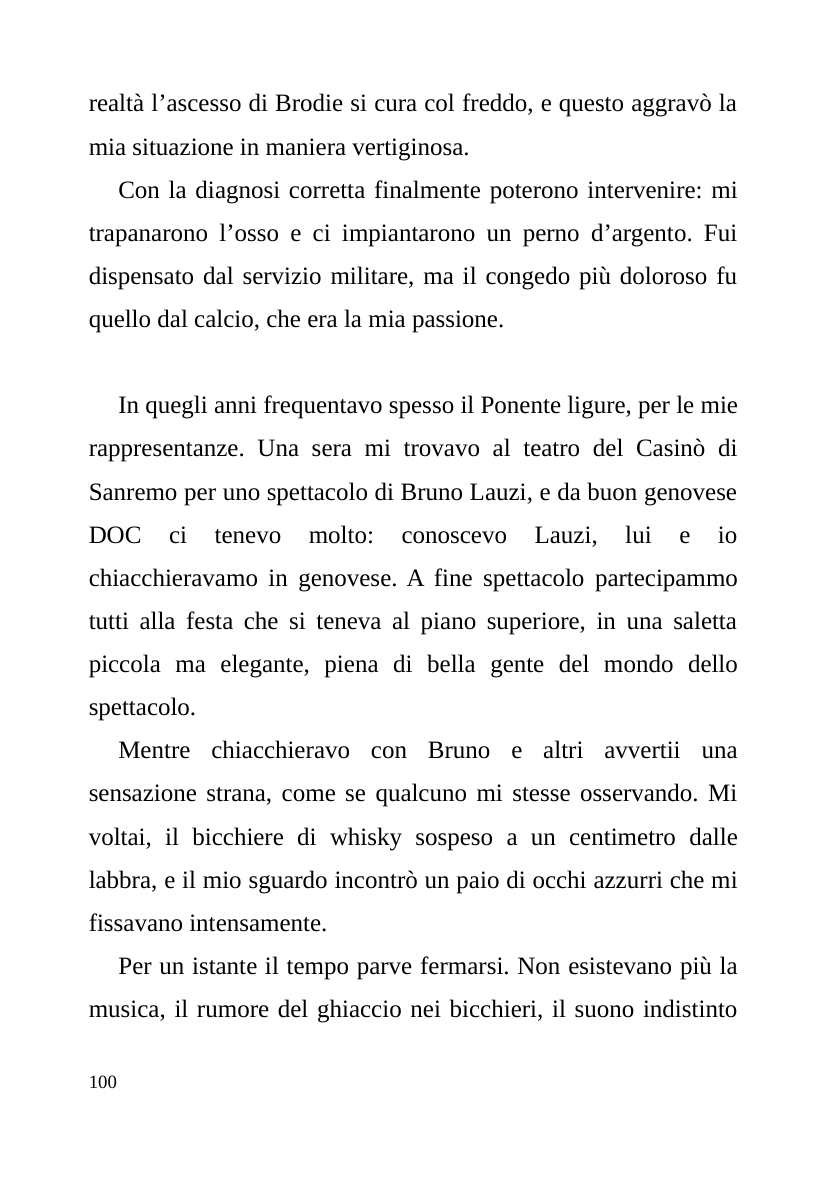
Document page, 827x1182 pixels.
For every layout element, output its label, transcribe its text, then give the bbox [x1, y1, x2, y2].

text In quegli anni frequentavo spesso il Ponente ligure, per le mie rappresentanze. Una sera mi trovavo al teatro del Casinò di Sanremo per uno spettacolo di Bruno Lauzi, e da buon genovese DOC ci tenevo molto: conoscevo Lauzi, lui e io chiacchieravamo in genovese. A fine spettacolo partecipammo tutti alla festa che si teneva al piano superiore, in una saletta piccola ma elegante, piena di bella gente del mondo dello spettacolo. [88, 390, 738, 721]
text Mentre chiacchieravo con Bruno e altri avvertii una sensazione strana, come se qualcuno mi stesse osservando. Mi voltai, il bicchiere di whisky sospeso a un centimetro dalle labbra, e il mio sguardo incontrò un paio di occhi azzurri che mi fissavano intensamente. [88, 735, 738, 937]
text realtà l’ascesso di Brodie si cura col freddo, e questo aggravò la mia situazione in maniera vertiginosa. [88, 88, 738, 160]
text Per un istante il tempo parve fermarsi. Non esistevano più la musica, il rumore del ghiaccio nei bicchieri, il suono indistinto [88, 951, 738, 1023]
text Con la diagnosi corretta finalmente poterono intervenire: mi trapanarono l’osso e ci impiantarono un perno d’argento. Fui dispensato dal servizio militare, ma il congedo più doloroso fu quello dal calcio, che era la mia passione. [88, 175, 738, 333]
